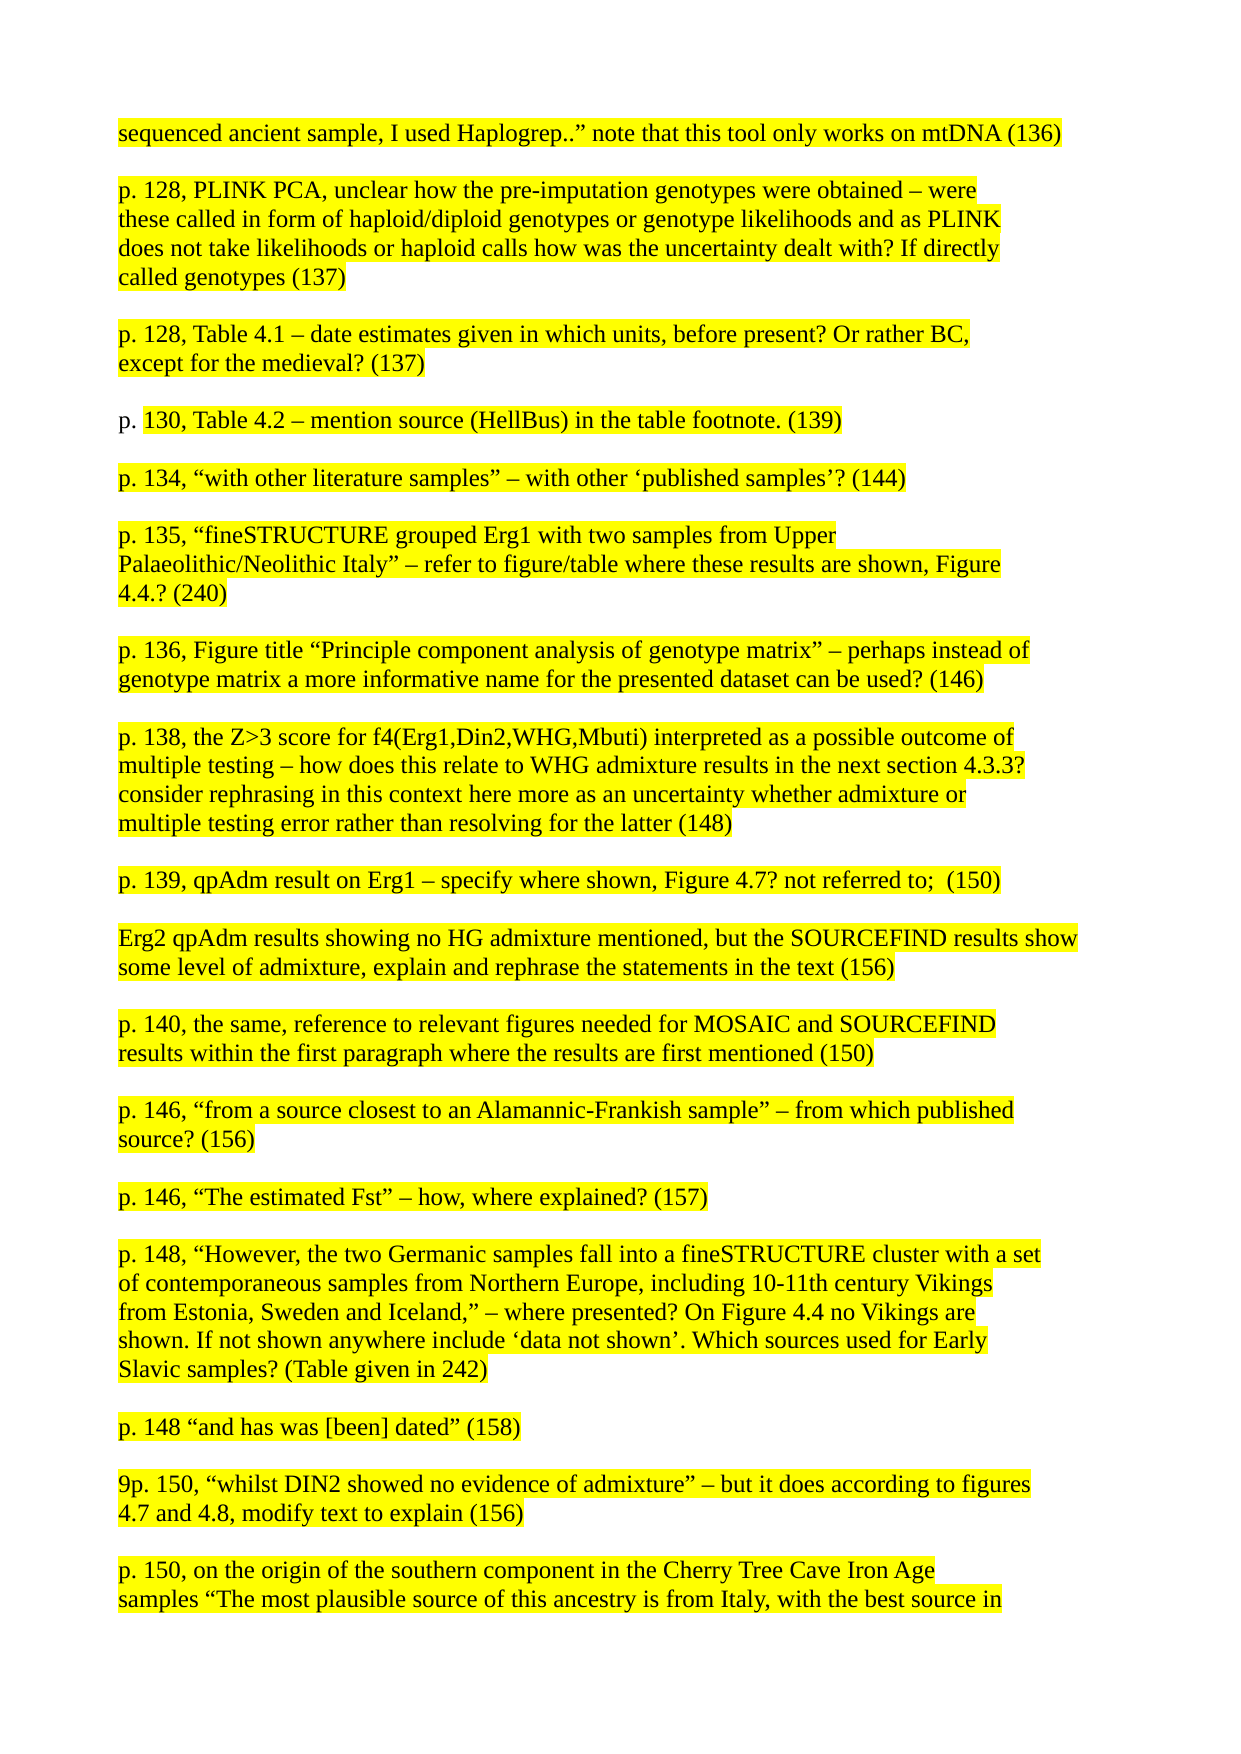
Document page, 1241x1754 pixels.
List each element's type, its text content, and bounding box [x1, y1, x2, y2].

text shown. If not shown anywhere include ‘data not shown’. Which sources used for Early [118, 1326, 1122, 1354]
text p. 140, the same, reference to relevant figures needed for MOSAIC and SOURCEFIND [118, 1009, 1122, 1038]
text sequenced ancient sample, I used Haplogrep..” note that this tool only works on mtDNA (136) [118, 118, 1122, 147]
text p. 150, on the origin of the southern component in the Cherry Tree Cave Iron Age [118, 1556, 1122, 1584]
text p. 134, “with other literature samples” – with other ‘published samples’? (144) [118, 463, 1122, 492]
text p. 146, “from a source closest to an Alamannic-Frankish sample” – from which published [118, 1096, 1122, 1124]
text Slavic samples? (Table given in 242) [118, 1354, 1122, 1383]
text p. 135, “fineSTRUCTURE grouped Erg1 with two samples from Upper [118, 521, 1122, 549]
text from Estonia, Sweden and Iceland,” – where presented? On Figure 4.4 no Vikings are [118, 1297, 1122, 1326]
text 4.7 and 4.8, modify text to explain (156) [118, 1498, 1122, 1527]
text p. 128, PLINK PCA, unclear how the pre-imputation genotypes were obtained – were [118, 176, 1122, 204]
text source? (156) [118, 1124, 1122, 1153]
text Erg2 qpAdm results showing no HG admixture mentioned, but the SOURCEFIND results show [118, 923, 1122, 952]
text p. 128, Table 4.1 – date estimates given in which units, before present? Or rather BC, [118, 319, 1122, 348]
text called genotypes (137) [118, 262, 1122, 291]
text consider rephrasing in this context here more as an uncertainty whether admixture or [118, 779, 1122, 808]
text p. 139, qpAdm result on Erg1 – specify where shown, Figure 4.7? not referred to; (150) [118, 866, 1122, 894]
text p. 146, “The estimated Fst” – how, where explained? (157) [118, 1182, 1122, 1211]
text multiple testing error rather than resolving for the latter (148) [118, 808, 1122, 837]
text p. 136, Figure title “Principle component analysis of genotype matrix” – perhaps instead of [118, 636, 1122, 664]
text these called in form of haploid/diploid genotypes or genotype likelihoods and as PLINK [118, 204, 1122, 233]
text p. 148, “However, the two Germanic samples fall into a fineSTRUCTURE cluster with a set [118, 1239, 1122, 1268]
text genotype matrix a more informative name for the presented dataset can be used? (146) [118, 664, 1122, 693]
text except for the medieval? (137) [118, 348, 1122, 377]
text some level of admixture, explain and rephrase the statements in the text (156) [118, 952, 1122, 981]
text 9p. 150, “whilst DIN2 showed no evidence of admixture” – but it does according to figures [118, 1469, 1122, 1498]
text of contemporaneous samples from Northern Europe, including 10-11th century Vikings [118, 1268, 1122, 1297]
text does not take likelihoods or haploid calls how was the uncertainty dealt with? If directly [118, 233, 1122, 262]
text multiple testing – how does this relate to WHG admixture results in the next section 4.3.3? [118, 751, 1122, 779]
text samples “The most plausible source of this ancestry is from Italy, with the best source in [118, 1584, 1122, 1613]
text p. 138, the Z>3 score for f4(Erg1,Din2,WHG,Mbuti) interpreted as a possible outcome of [118, 722, 1122, 751]
text p. 130, Table 4.2 – mention source (HellBus) in the table footnote. (139) [118, 406, 1122, 434]
text Palaeolithic/Neolithic Italy” – refer to figure/table where these results are shown, Figure [118, 549, 1122, 578]
text 4.4.? (240) [118, 578, 1122, 607]
text results within the first paragraph where the results are first mentioned (150) [118, 1038, 1122, 1067]
text p. 148 “and has was [been] dated” (158) [118, 1412, 1122, 1441]
